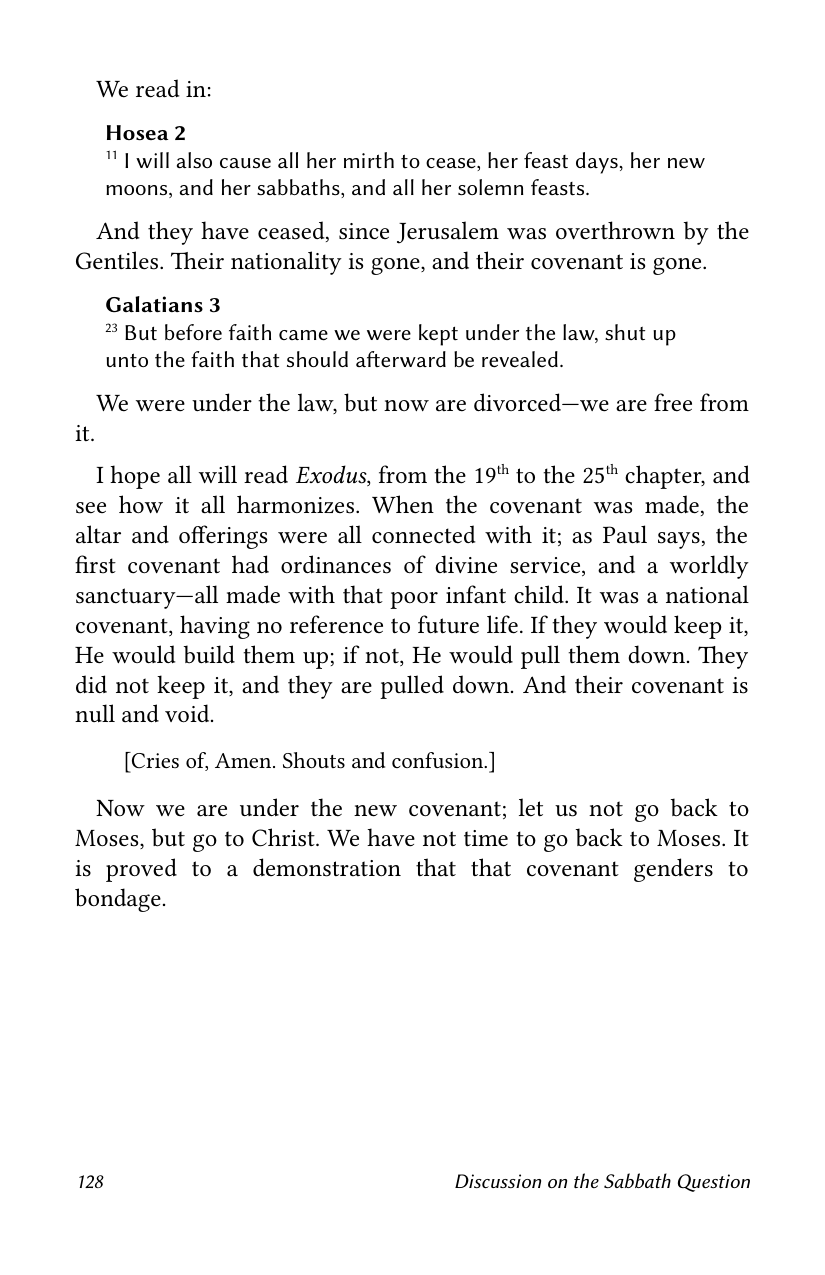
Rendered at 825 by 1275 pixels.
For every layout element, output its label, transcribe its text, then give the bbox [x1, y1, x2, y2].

text [Cries of, Amen. Shouts and confusion.] [105, 748, 720, 774]
text I hope all will read Exodus, from the 19th to the 25th chapter, and see how it all harmonizes. When the covenant was made, the altar and offerings were all connected with it; as Paul says, the first covenant had ordinances of divine service, and a worldly sanctuary—all made with that poor infant child. It was a national covenant, having no reference to future life. If they would keep it, He would build them up; if not, He would pull them down. They did not keep it, and they are pulled down. And their covenant is null and void. [75, 461, 750, 729]
text We were under the law, but now are divorced—we are free from it. [75, 389, 750, 448]
text Now we are under the new covenant; let us not go back to Moses, but go to Christ. We have not time to go back to Moses. It is proved to a demonstration that that covenant genders to bondage. [75, 794, 750, 912]
text 23 But before faith came we were kept under the law, shut up unto the faith that should afterward be revealed. [105, 320, 720, 373]
text Hosea 2 [105, 120, 750, 146]
text 11 I will also cause all her mirth to cease, her feast days, her new moons, and her sabbaths, and all her solemn feasts. [105, 147, 720, 201]
text Galatians 3 [105, 292, 750, 318]
text We read in: [75, 75, 750, 103]
text And they have ceased, since Jerusalem was overthrown by the Gentiles. Their nationality is gone, and their covenant is gone. [75, 217, 750, 276]
